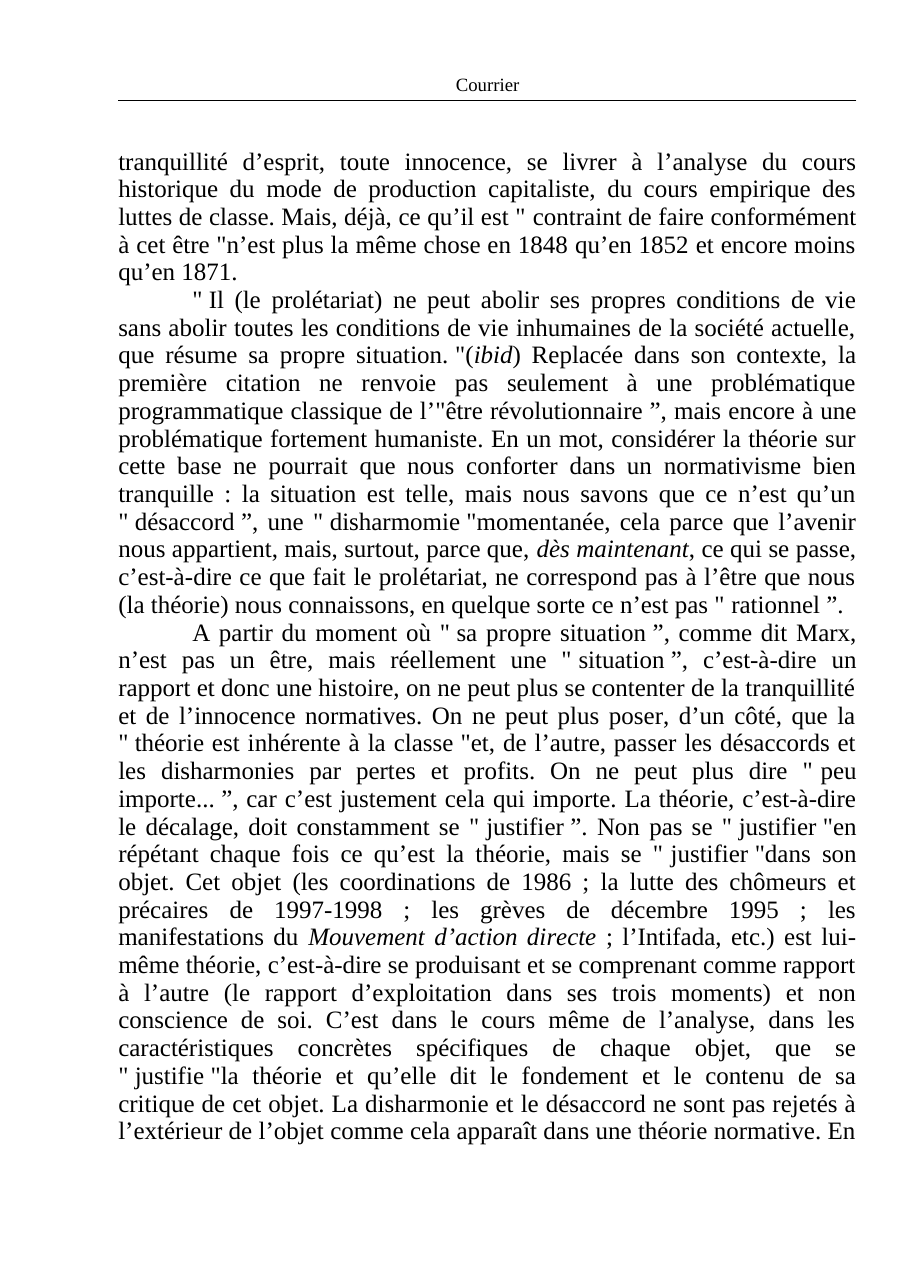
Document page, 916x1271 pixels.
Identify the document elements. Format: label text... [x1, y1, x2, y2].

text " Il (le prolétariat) ne peut abolir ses propres conditions de vie sans abolir toutes les conditions de vie inhumaines de la société actuelle, que résume sa propre situation. "(ibid) Replacée dans son contexte, la première citation ne renvoie pas seulement à une problématique programmatique classique de l’"être révolutionnaire ”, mais encore à une problématique fortement humaniste. En un mot, considérer la théorie sur cette base ne pourrait que nous conforter dans un normativisme bien tranquille : la situation est telle, mais nous savons que ce n’est qu’un " désaccord ”, une " disharmomie "momentanée, cela parce que l’avenir nous appartient, mais, surtout, parce que, dès maintenant, ce qui se passe, c’est-à-dire ce que fait le prolétariat, ne correspond pas à l’être que nous (la théorie) nous connaissons, en quelque sorte ce n’est pas " rationnel ”. [118, 286, 856, 619]
text tranquillité d’esprit, toute innocence, se livrer à l’analyse du cours historique du mode de production capitaliste, du cours empirique des luttes de classe. Mais, déjà, ce qu’il est " contraint de faire conformément à cet être "n’est plus la même chose en 1848 qu’en 1852 et encore moins qu’en 1871. [118, 148, 856, 286]
text A partir du moment où " sa propre situation ”, comme dit Marx, n’est pas un être, mais réellement une " situation ”, c’est-à-dire un rapport et donc une histoire, on ne peut plus se contenter de la tranquillité et de l’innocence normatives. On ne peut plus poser, d’un côté, que la " théorie est inhérente à la classe "et, de l’autre, passer les désaccords et les disharmonies par pertes et profits. On ne peut plus dire " peu importe... ”, car c’est justement cela qui importe. La théorie, c’est-à-dire le décalage, doit constamment se " justifier ”. Non pas se " justifier "en répétant chaque fois ce qu’est la théorie, mais se " justifier "dans son objet. Cet objet (les coordinations de 1986 ; la lutte des chômeurs et précaires de 1997-1998 ; les grèves de décembre 1995 ; les manifestations du Mouvement d’action directe ; l’Intifada, etc.) est lui-même théorie, c’est-à-dire se produisant et se comprenant comme rapport à l’autre (le rapport d’exploitation dans ses trois moments) et non conscience de soi. C’est dans le cours même de l’analyse, dans les caractéristiques concrètes spécifiques de chaque objet, que se " justifie "la théorie et qu’elle dit le fondement et le contenu de sa critique de cet objet. La disharmonie et le désaccord ne sont pas rejetés à l’extérieur de l’objet comme cela apparaît dans une théorie normative. En [118, 619, 856, 1145]
